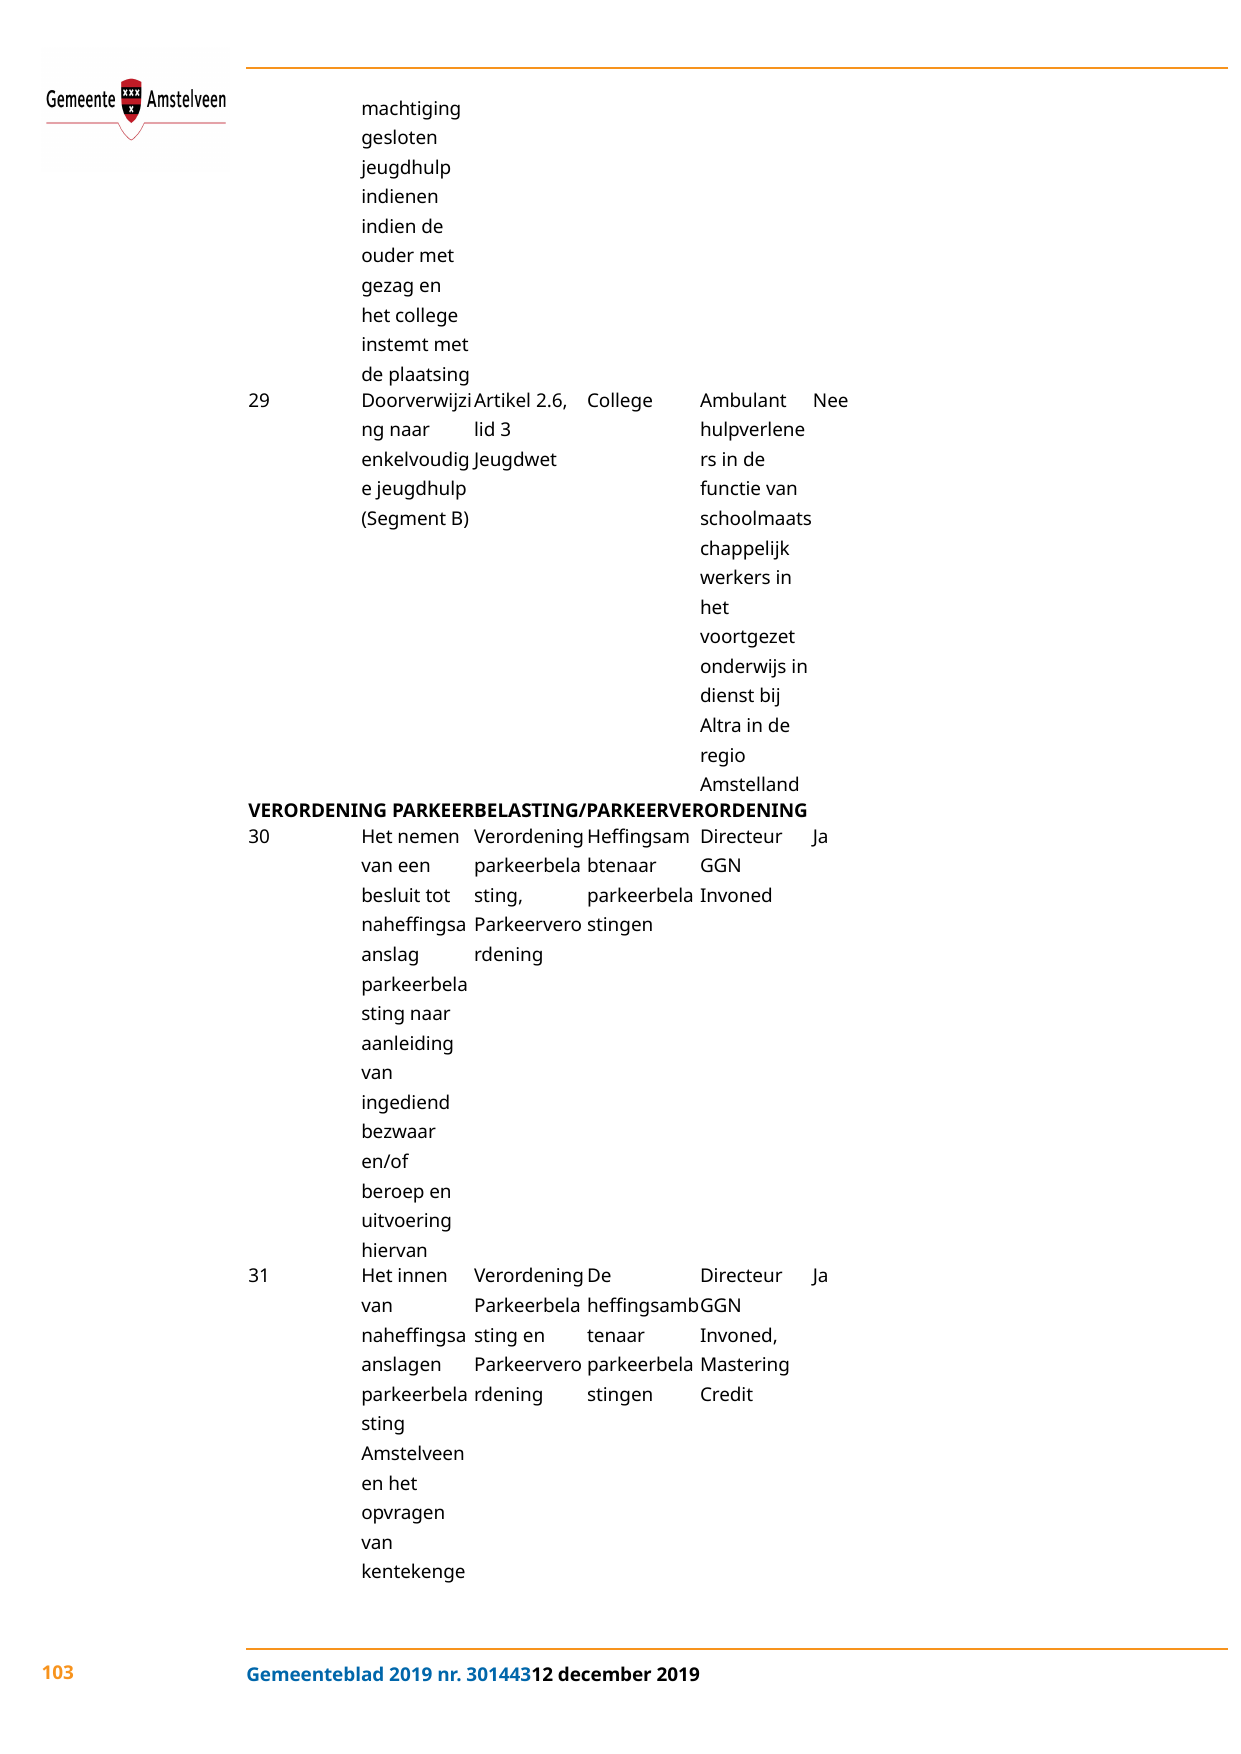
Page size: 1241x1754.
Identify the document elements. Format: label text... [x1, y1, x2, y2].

table_cell 30 [248, 823, 361, 1263]
table_cell 29 [248, 387, 361, 797]
table_cell VERORDENING PARKEERBELASTING/PARKEERVERORDENING [248, 797, 1152, 823]
table_cell Directeur GGN Invoned [700, 823, 813, 1263]
table_cell [1039, 1263, 1152, 1584]
table_cell Ja [813, 823, 926, 1263]
table_cell [1039, 823, 1152, 1263]
table_cell [587, 95, 700, 387]
table_cell Heffingsambtenaar parkeerbelastingen [587, 823, 700, 1263]
table_cell [813, 95, 926, 387]
table_cell Directeur GGN Invoned, Mastering Credit [700, 1263, 813, 1584]
table_cell Het innen van naheffingsaanslagen parkeerbelasting Amstelveen en het opvragen van kentekenge [361, 1263, 474, 1584]
table_cell [700, 95, 813, 387]
table_cell Verordening Parkeerbelasting en Parkeerverordening [474, 1263, 587, 1584]
table_cell Ja [813, 1263, 926, 1584]
table_cell [926, 823, 1038, 1263]
table_cell Nee [813, 387, 926, 797]
table_cell [926, 1263, 1038, 1584]
table_cell Verordening parkeerbelasting, Parkeerverordening [474, 823, 587, 1263]
table_cell De heffingsambtenaar parkeerbelastingen [587, 1263, 700, 1584]
picture [41, 47, 231, 172]
table_cell Ambulant hulpverleners in de functie van schoolmaatschappelijk werkers in het voortgezet onderwijs in dienst bij Altra in de regio Amstelland [700, 387, 813, 797]
table_cell [248, 95, 361, 387]
table_cell [474, 95, 587, 387]
table_cell [1039, 387, 1152, 797]
table_cell Artikel 2.6, lid 3 Jeugdwet [474, 387, 587, 797]
table_cell College [587, 387, 700, 797]
table_cell Doorverwijzing naar enkelvoudige jeugdhulp (Segment B) [361, 387, 474, 797]
table_cell [926, 95, 1038, 387]
table_cell Het nemen van een besluit tot naheffingsaanslag parkeerbelasting naar aanleiding van ingediend bezwaar en/of beroep en uitvoering hiervan [361, 823, 474, 1263]
table_cell 31 [248, 1263, 361, 1584]
table_cell machtiging gesloten jeugdhulp indienen indien de ouder met gezag en het college instemt met de plaatsing [361, 95, 474, 387]
table_cell [926, 387, 1038, 797]
table_cell [1039, 95, 1152, 387]
